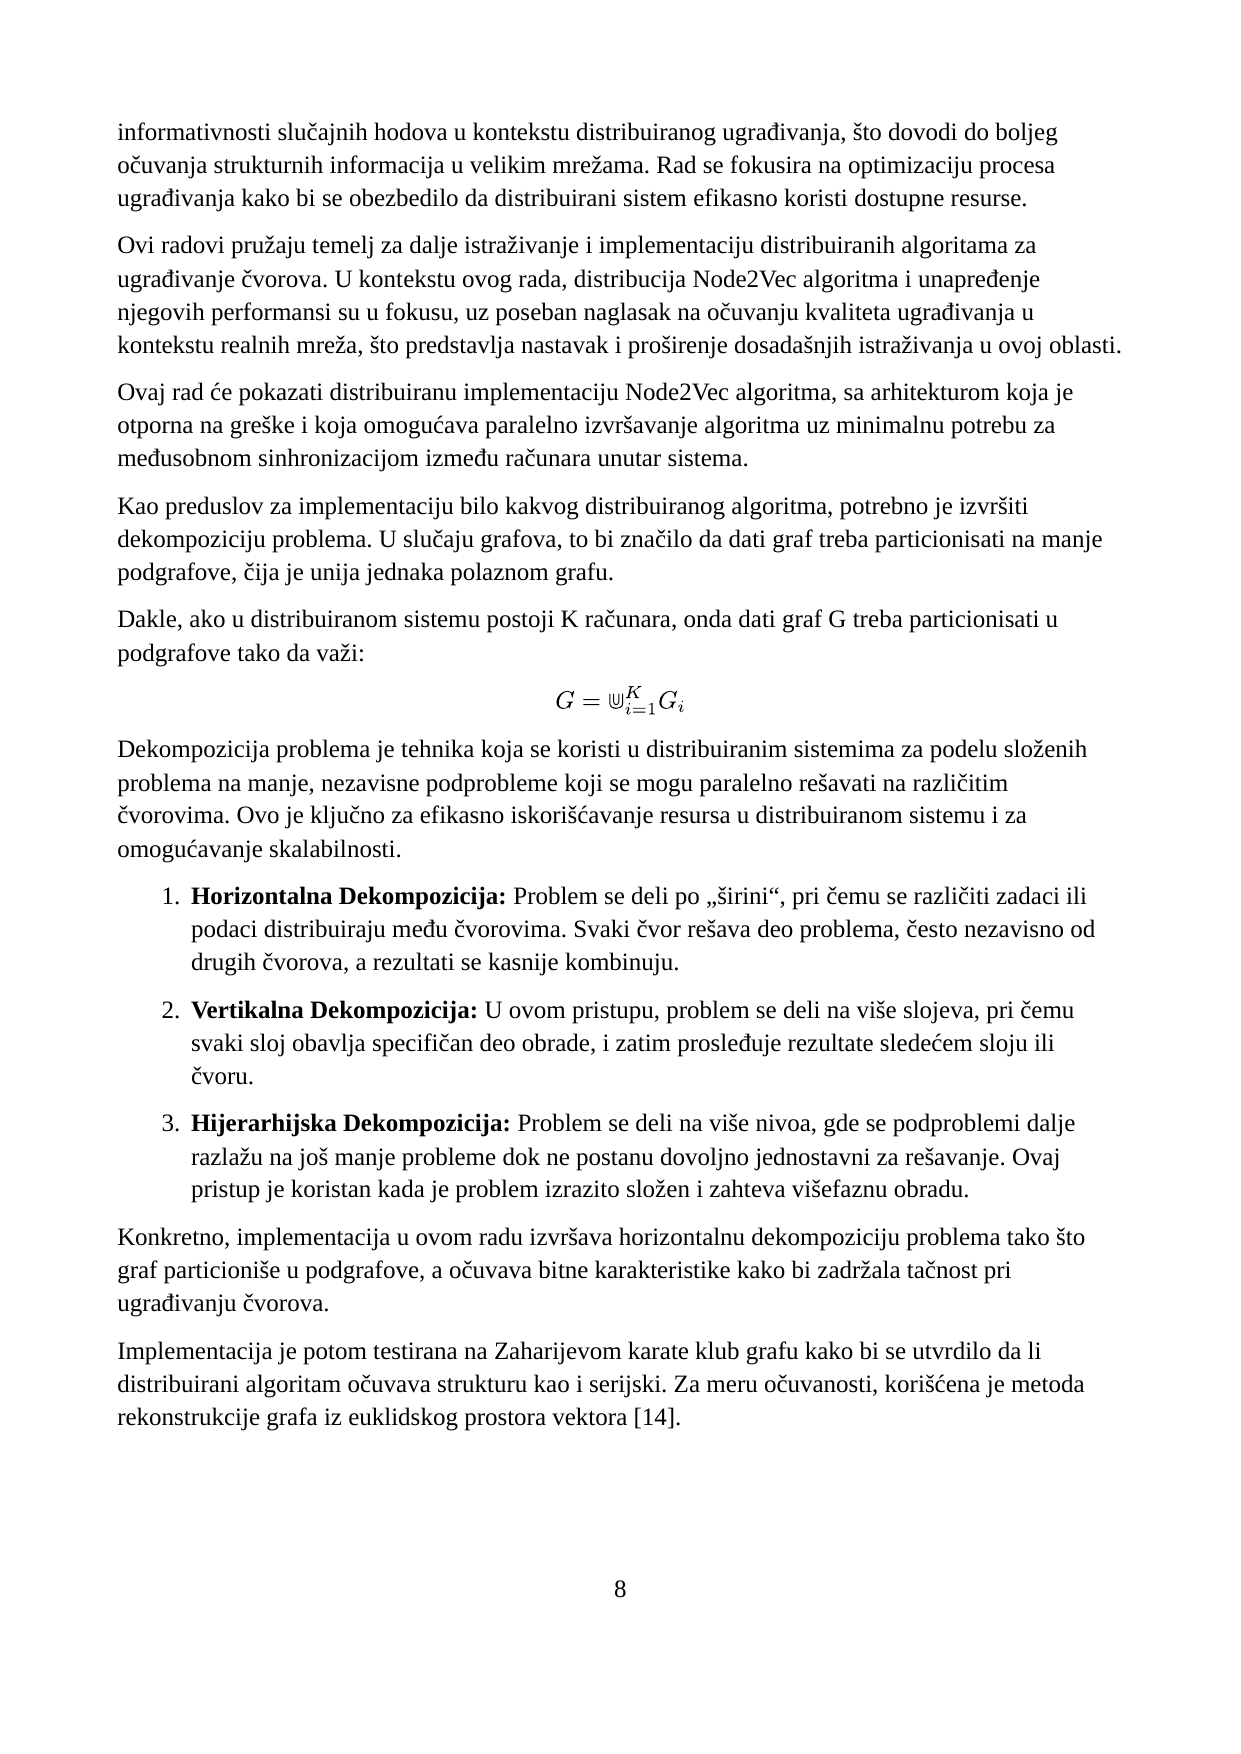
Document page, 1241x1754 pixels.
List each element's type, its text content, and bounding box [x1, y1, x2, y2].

text informativnosti slučajnih hodova u kontekstu distribuiranog ugrađivanja, što dovodi do boljeg očuvanja strukturnih informacija u velikim mrežama. Rad se fokusira na optimizaciju procesa ugrađivanja kako bi se obezbedilo da distribuirani sistem efikasno koristi dostupne resurse. [117, 117, 1123, 212]
text Konkretno, implementacija u ovom radu izvršava horizontalnu dekompoziciju problema tako što graf particioniše u podgrafove, a očuvava bitne karakteristike kako bi zadržala tačnost pri ugrađivanju čvorova. [117, 1222, 1123, 1317]
text Dakle, ako u distribuiranom sistemu postoji K računara, onda dati graf G treba particionisati u podgrafove tako da važi: [117, 604, 1123, 666]
text Implementacija je potom testirana na Zaharijevom karate klub grafu kako bi se utvrdilo da li distribuirani algoritam očuvava strukturu kao i serijski. Za meru očuvanosti, korišćena je metoda rekonstrukcije grafa iz euklidskog prostora vektora [14]. [117, 1336, 1123, 1431]
list Vertikalna Dekompozicija: U ovom pristupu, problem se deli na više slojeva, pri čemu svaki sloj obavlja specifičan deo obrade, i zatim prosleđuje rezultate sledećem sloju ili čvoru. [161, 995, 1123, 1090]
list Hijerarhijska Dekompozicija: Problem se deli na više nivoa, gde se podproblemi dalje razlažu na još manje probleme dok ne postanu dovoljno jednostavni za rešavanje. Ovaj pristup je koristan kada je problem izrazito složen i zahteva višefaznu obradu. [161, 1108, 1123, 1203]
list Horizontalna Dekompozicija: Problem se deli po „širini“, pri čemu se različiti zadaci ili podaci distribuiraju među čvorovima. Svaki čvor rešava deo problema, često nezavisno od drugih čvorova, a rezultati se kasnije kombinuju. [161, 881, 1123, 976]
text Kao preduslov za implementaciju bilo kakvog distribuiranog algoritma, potrebno je izvršiti dekompoziciju problema. U slučaju grafova, to bi značilo da dati graf treba particionisati na manje podgrafove, čija je unija jednaka polaznom grafu. [117, 491, 1123, 586]
text Dekompozicija problema je tehnika koja se koristi u distribuiranim sistemima za podelu složenih problema na manje, nezavisne podprobleme koji se mogu paralelno rešavati na različitim čvorovima. Ovo je ključno za efikasno iskorišćavanje resursa u distribuiranom sistemu i za omogućavanje skalabilnosti. [117, 734, 1123, 862]
text Ovi radovi pružaju temelj za dalje istraživanje i implementaciju distribuiranih algoritama za ugrađivanje čvorova. U kontekstu ovog rada, distribucija Node2Vec algoritma i unapređenje njegovih performansi su u fokusu, uz poseban naglasak na očuvanju kvaliteta ugrađivanja u kontekstu realnih mreža, što predstavlja nastavak i proširenje dosadašnjih istraživanja u ovoj oblasti. [117, 231, 1123, 358]
text Ovaj rad će pokazati distribuiranu implementaciju Node2Vec algoritma, sa arhitekturom koja je otporna na greške i koja omogućava paralelno izvršavanje algoritma uz minimalnu potrebu za međusobnom sinhronizacijom između računara unutar sistema. [117, 377, 1123, 472]
